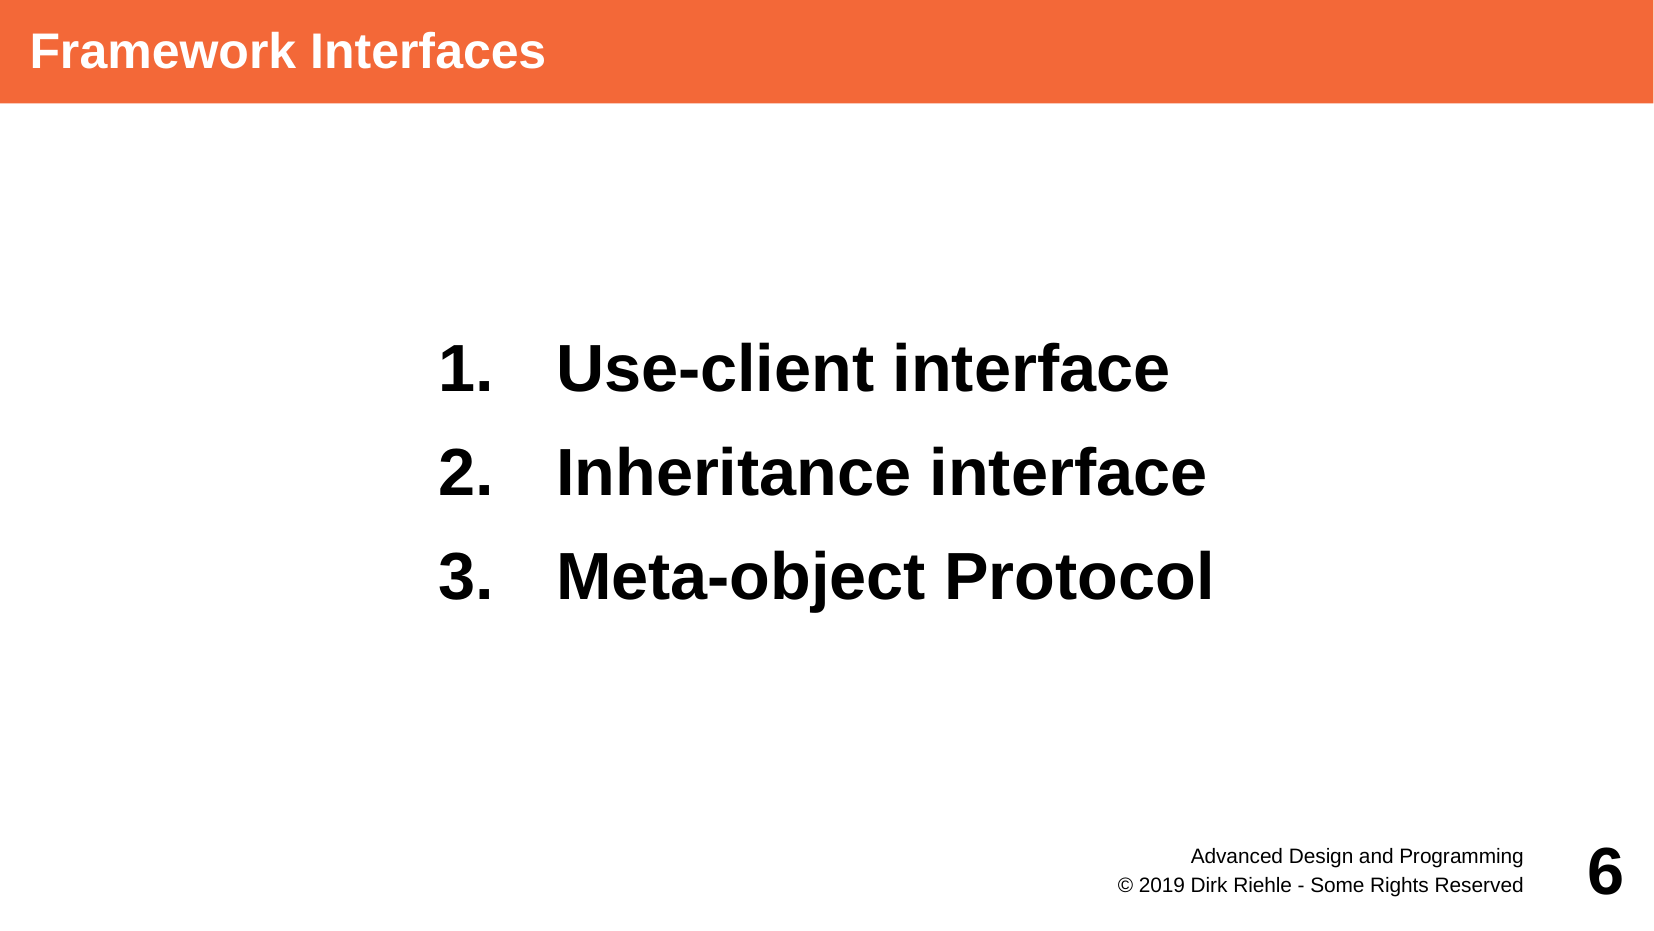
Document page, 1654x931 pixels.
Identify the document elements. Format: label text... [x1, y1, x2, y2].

subtitle Use-client interface Inheritance interface Meta-object Protocol [29, 132, 1625, 813]
title Framework Interfaces [0, 0, 1654, 104]
